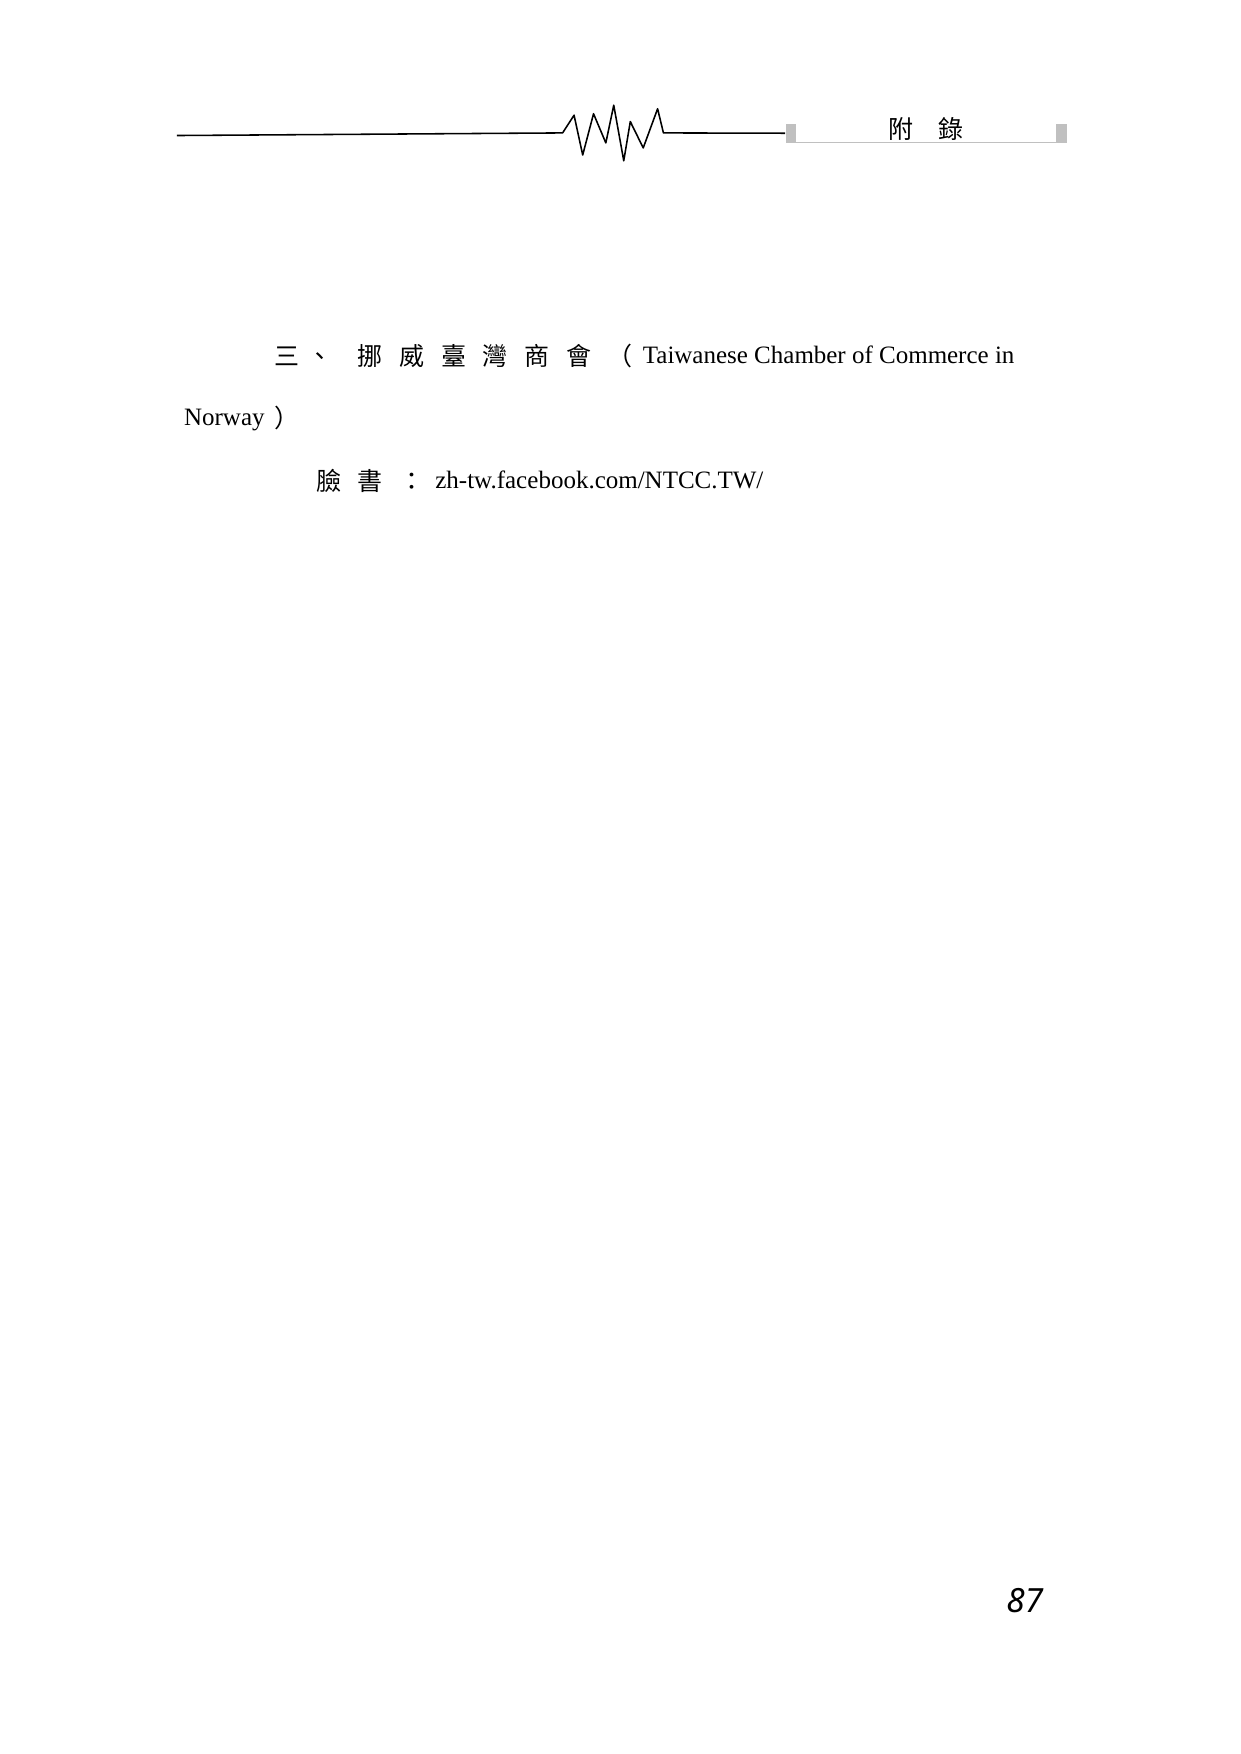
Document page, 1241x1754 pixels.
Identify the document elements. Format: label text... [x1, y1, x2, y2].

text 臉書：zh-tw.facebook.com/NTCC.TW/ [281, 438, 1058, 500]
text 三、挪威臺灣商會（Taiwanese Chamber of Commerce in Norway） [183, 313, 1058, 438]
